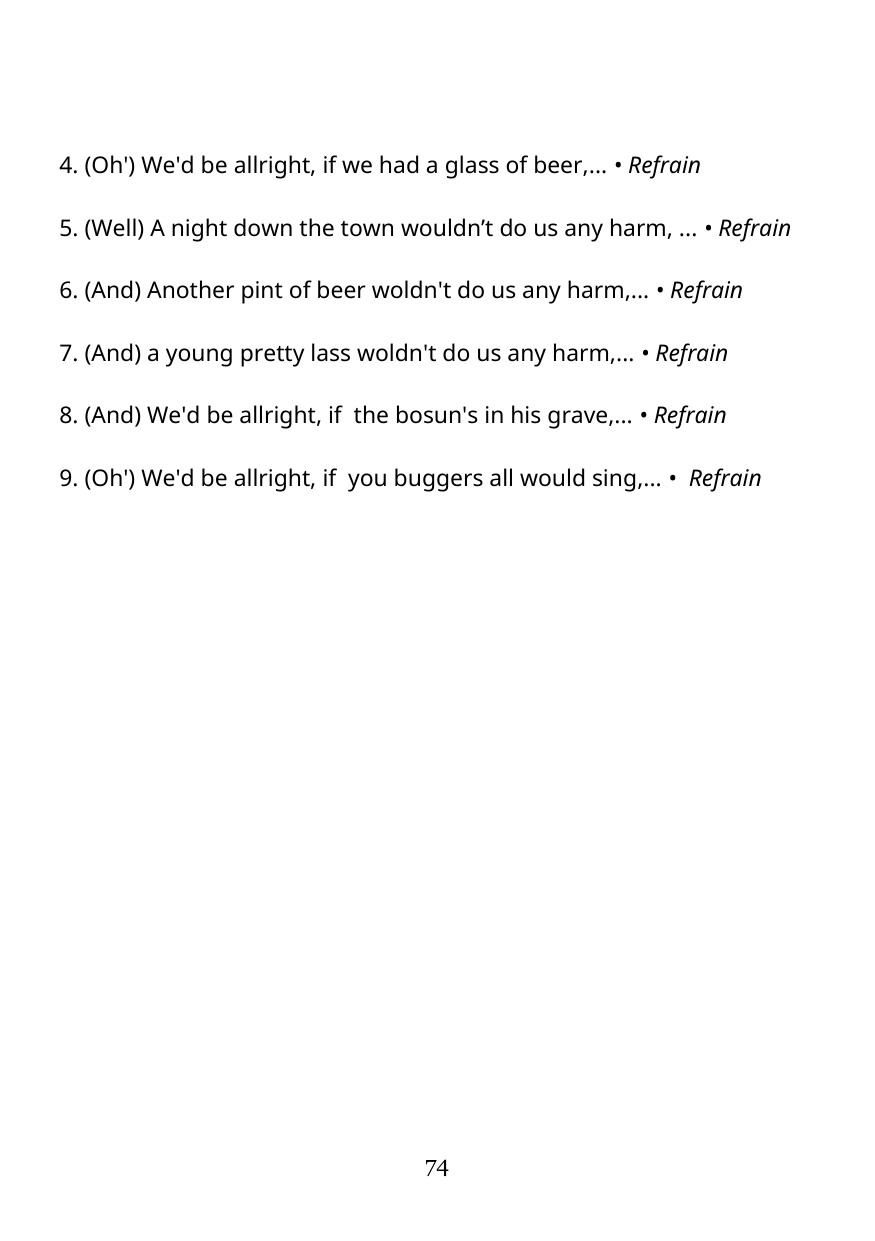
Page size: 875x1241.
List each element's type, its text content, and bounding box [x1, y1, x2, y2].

text 5. (Well) A night down the town wouldn’t do us any harm, ... • Refrain [59, 212, 815, 243]
text 8. (And) We'd be allright, if the bosun's in his grave,... • Refrain [59, 399, 815, 431]
text 9. (Oh') We'd be allright, if you buggers all would sing,... • Refrain [59, 462, 815, 493]
text 7. (And) a young pretty lass woldn't do us any harm,... • Refrain [59, 337, 815, 368]
text 6. (And) Another pint of beer woldn't do us any harm,... • Refrain [59, 274, 815, 306]
text 4. (Oh') We'd be allright, if we had a glass of beer,... • Refrain [59, 149, 815, 181]
